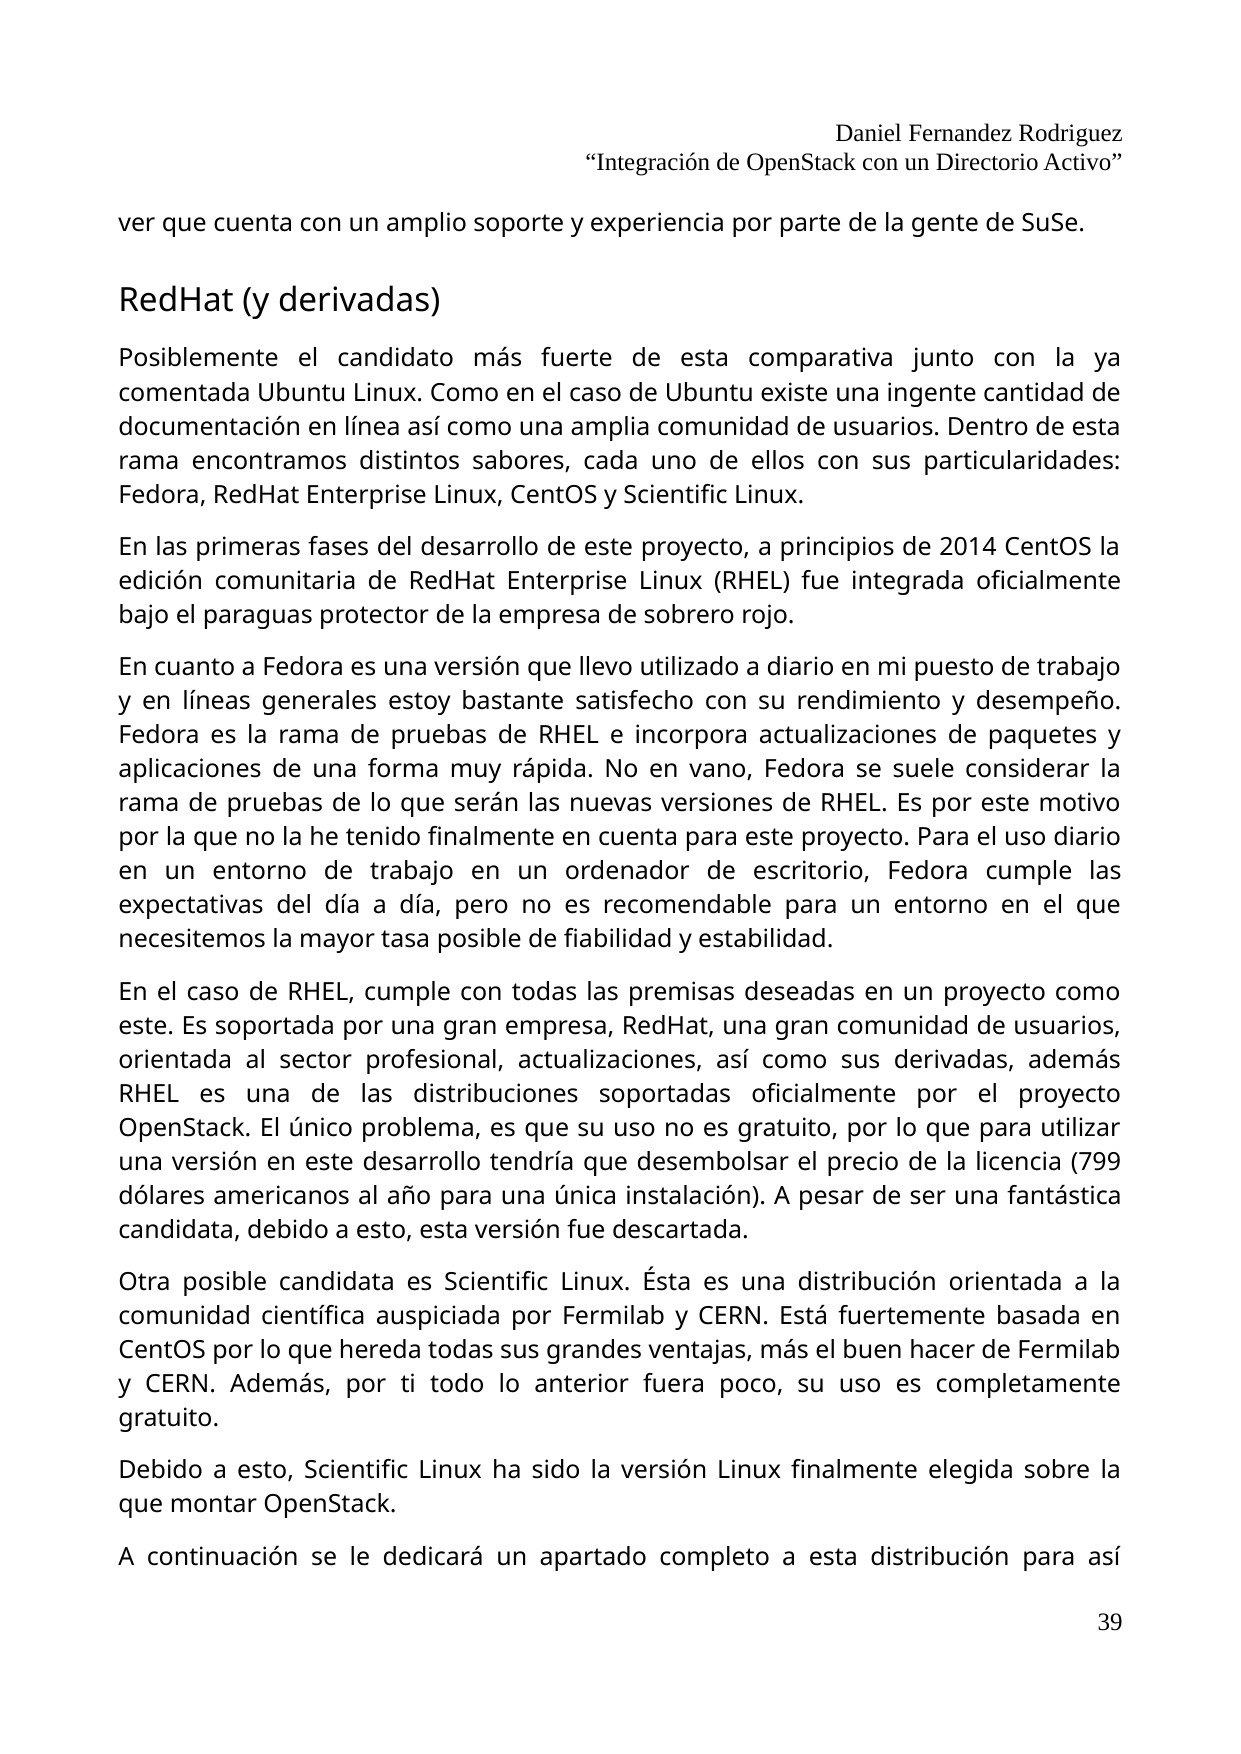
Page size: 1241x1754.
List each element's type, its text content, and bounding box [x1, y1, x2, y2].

text A continuación se le dedicará un apartado completo a esta distribución para así [118, 1538, 1122, 1572]
text ver que cuenta con un amplio soporte y experiencia por parte de la gente de SuSe. [118, 205, 1122, 239]
subtitle RedHat (y derivadas) [118, 276, 1122, 322]
text En el caso de RHEL, cumple con todas las premisas deseadas en un proyecto como este. Es soportada por una gran empresa, RedHat, una gran comunidad de usuarios, orientada al sector profesional, actualizaciones, así como sus derivadas, además RHEL es una de las distribuciones soportadas oficialmente por el proyecto OpenStack. El único problema, es que su uso no es gratuito, por lo que para utilizar una versión en este desarrollo tendría que desembolsar el precio de la licencia (799 dólares americanos al año para una única instalación). A pesar de ser una fantástica candidata, debido a esto, esta versión fue descartada. [118, 973, 1122, 1246]
text Otra posible candidata es Scientific Linux. Ésta es una distribución orientada a la comunidad científica auspiciada por Fermilab y CERN. Está fuertemente basada en CentOS por lo que hereda todas sus grandes ventajas, más el buen hacer de Fermilab y CERN. Además, por ti todo lo anterior fuera poco, su uso es completamente gratuito. [118, 1264, 1122, 1434]
text Debido a esto, Scientific Linux ha sido la versión Linux finalmente elegida sobre la que montar OpenStack. [118, 1452, 1122, 1520]
text En cuanto a Fedora es una versión que llevo utilizado a diario en mi puesto de trabajo y en líneas generales estoy bastante satisfecho con su rendimiento y desempeño. Fedora es la rama de pruebas de RHEL e incorpora actualizaciones de paquetes y aplicaciones de una forma muy rápida. No en vano, Fedora se suele considerar la rama de pruebas de lo que serán las nuevas versiones de RHEL. Es por este motivo por la que no la he tenido finalmente en cuenta para este proyecto. Para el uso diario en un entorno de trabajo en un ordenador de escritorio, Fedora cumple las expectativas del día a día, pero no es recomendable para un entorno en el que necesitemos la mayor tasa posible de fiabilidad y estabilidad. [118, 649, 1122, 955]
text Posiblemente el candidato más fuerte de esta comparativa junto con la ya comentada Ubuntu Linux. Como en el caso de Ubuntu existe una ingente cantidad de documentación en línea así como una amplia comunidad de usuarios. Dentro de esta rama encontramos distintos sabores, cada uno de ellos con sus particularidades: Fedora, RedHat Enterprise Linux, CentOS y Scientific Linux. [118, 340, 1122, 510]
text En las primeras fases del desarrollo de este proyecto, a principios de 2014 CentOS la edición comunitaria de RedHat Enterprise Linux (RHEL) fue integrada oficialmente bajo el paraguas protector de la empresa de sobrero rojo. [118, 528, 1122, 631]
